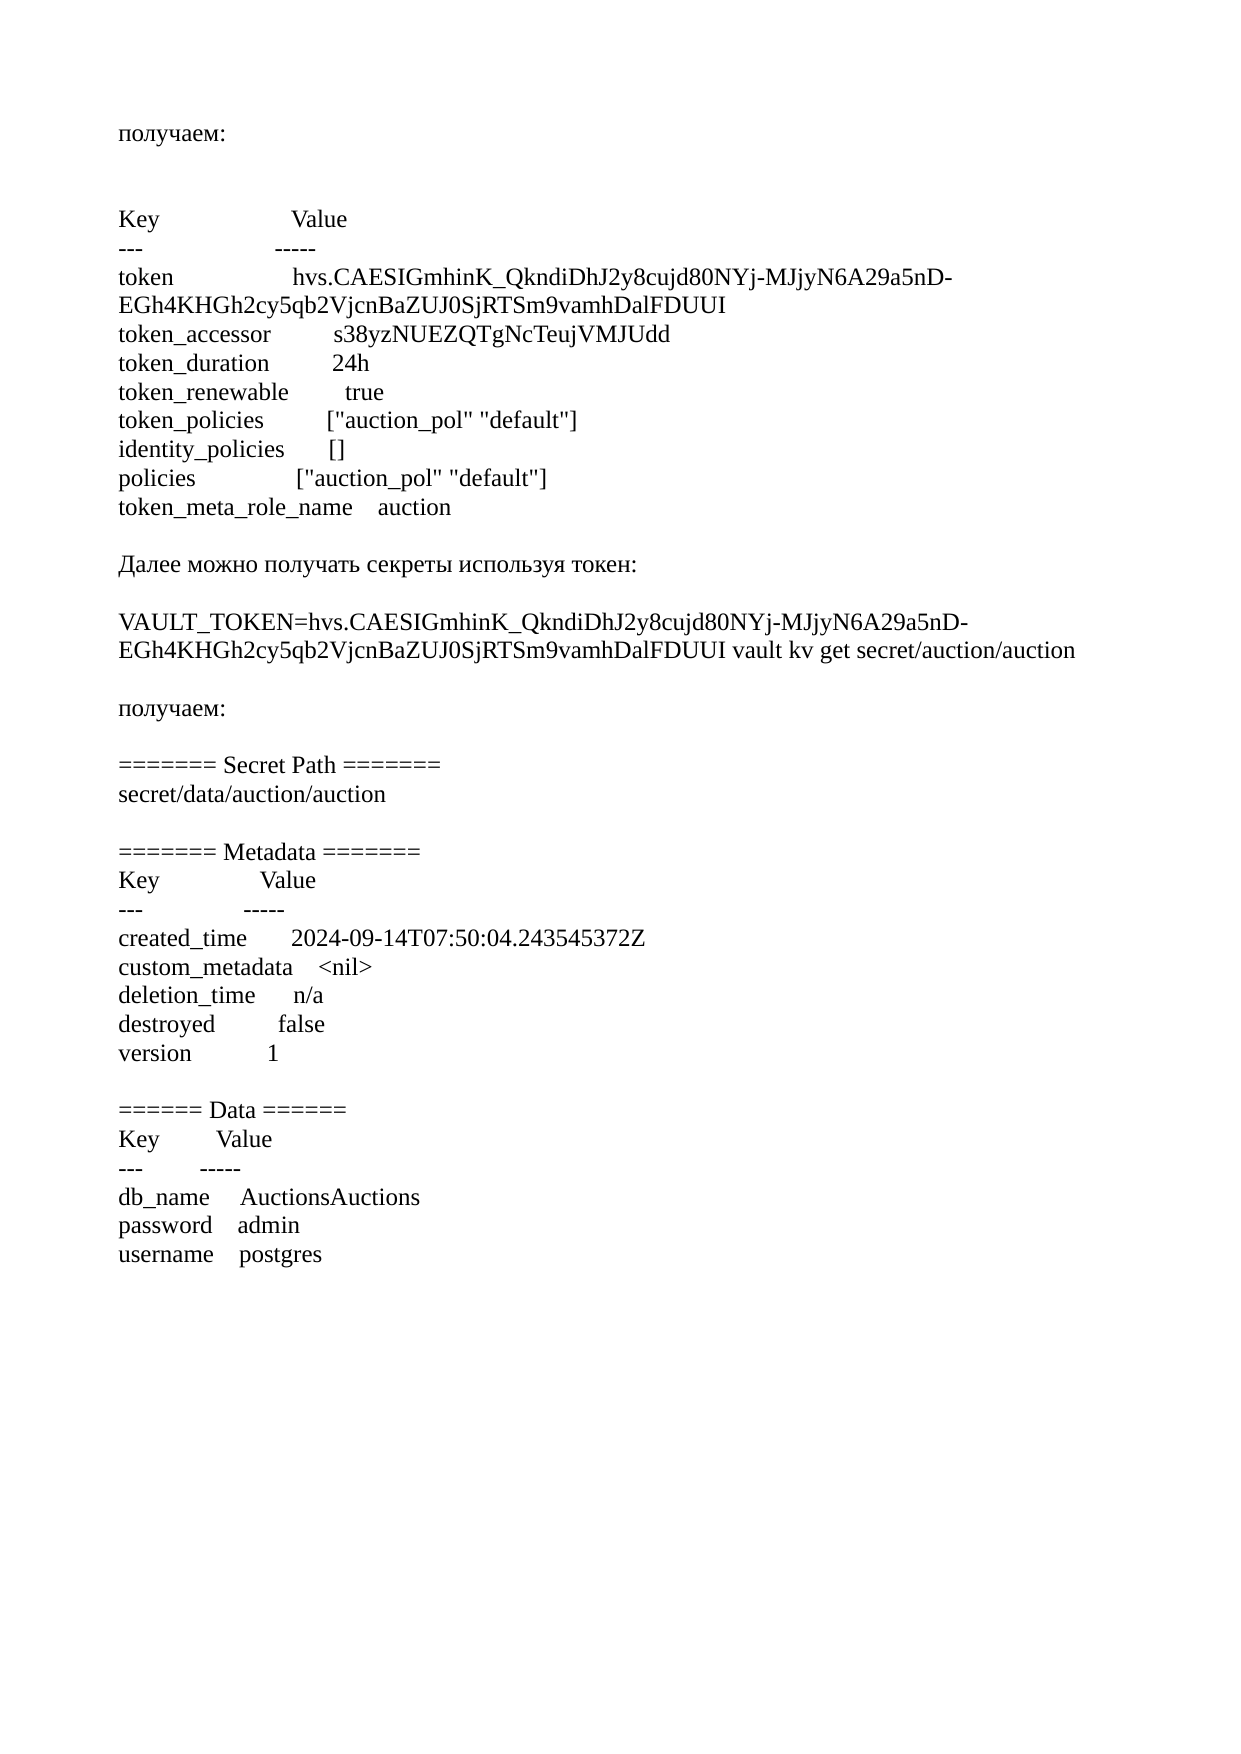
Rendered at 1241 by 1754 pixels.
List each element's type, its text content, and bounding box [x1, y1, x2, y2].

text username postgres [118, 1239, 1122, 1268]
text Key Value [118, 1124, 1122, 1153]
text Key Value [118, 866, 1122, 894]
text --- ----- [118, 1153, 1122, 1182]
text token_meta_role_name auction [118, 492, 1122, 521]
text token hvs.CAESIGmhinK_QkndiDhJ2y8cujd80NYj-MJjyN6A29a5nD-EGh4KHGh2cy5qb2VjcnBaZUJ0SjRTSm9vamhDalFDUUI [118, 262, 1122, 319]
text token_renewable true [118, 377, 1122, 406]
text policies ["auction_pol" "default"] [118, 463, 1122, 492]
text custom_metadata <nil> [118, 952, 1122, 981]
text token_accessor s38yzNUEZQTgNcTeujVMJUdd [118, 319, 1122, 348]
text deletion_time n/a [118, 981, 1122, 1009]
text VAULT_TOKEN=hvs.CAESIGmhinK_QkndiDhJ2y8cujd80NYj-MJjyN6A29a5nD-EGh4KHGh2cy5qb2VjcnBaZUJ0SjRTSm9vamhDalFDUUI vault kv get secret/auction/auction [118, 607, 1122, 664]
text version 1 [118, 1038, 1122, 1067]
text token_duration 24h [118, 348, 1122, 377]
text created_time 2024-09-14T07:50:04.243545372Z [118, 923, 1122, 952]
text --- ----- [118, 233, 1122, 262]
text --- ----- [118, 894, 1122, 923]
text получаем: [118, 118, 1122, 147]
text destroyed false [118, 1009, 1122, 1038]
text password admin [118, 1211, 1122, 1239]
text token_policies ["auction_pol" "default"] [118, 406, 1122, 434]
text db_name AuctionsAuctions [118, 1182, 1122, 1211]
text ======= Secret Path ======= [118, 751, 1122, 779]
text ======= Metadata ======= [118, 837, 1122, 866]
text Key Value [118, 204, 1122, 233]
text secret/data/auction/auction [118, 779, 1122, 808]
text identity_policies [] [118, 434, 1122, 463]
text ====== Data ====== [118, 1096, 1122, 1124]
text Далее можно получать секреты используя токен: [118, 549, 1122, 578]
text получаем: [118, 693, 1122, 722]
